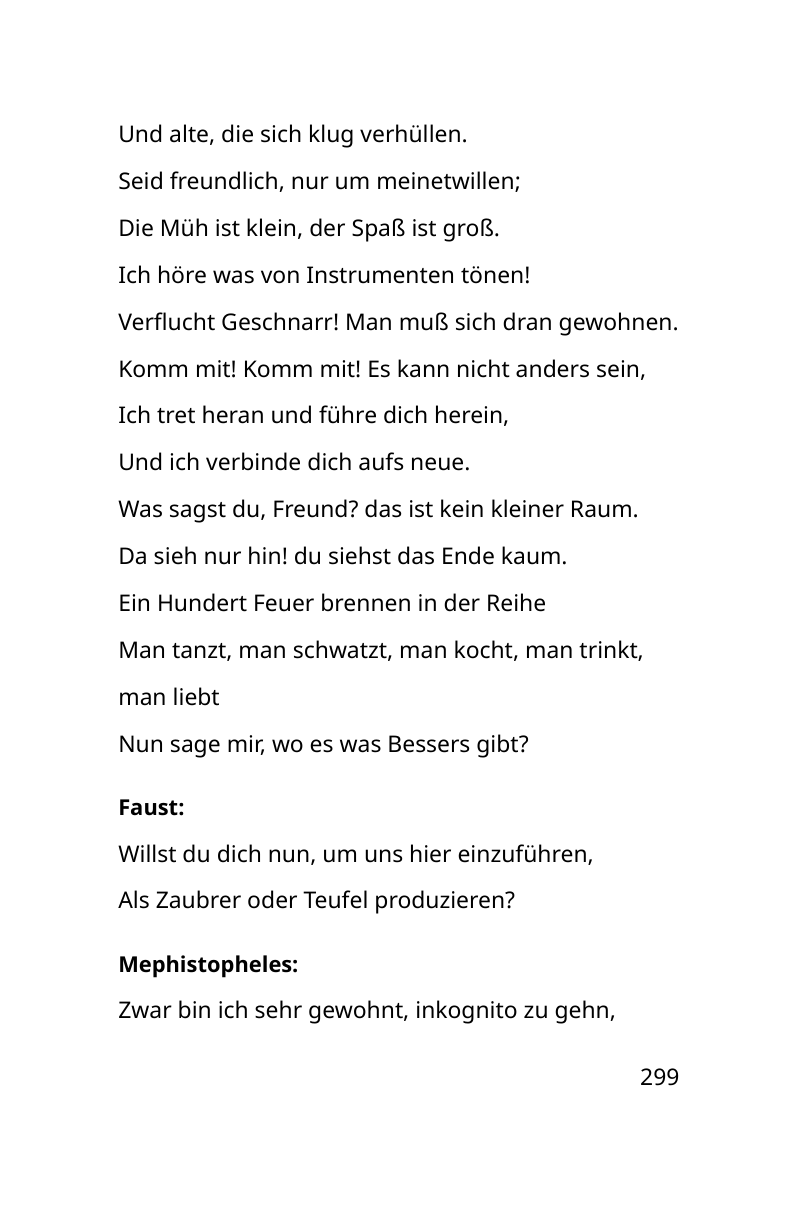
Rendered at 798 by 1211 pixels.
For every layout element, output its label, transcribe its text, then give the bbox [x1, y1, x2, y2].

text Faust: Willst du dich nun, um uns hier einzuführen, Als Zaubrer oder Teufel produzieren? [118, 792, 679, 916]
text Mephistopheles: Zwar bin ich sehr gewohnt, inkognito zu gehn, [118, 949, 679, 1026]
text Und alte, die sich klug verhüllen. Seid freundlich, nur um meinetwillen; Die Müh ist klein, der Spaß ist groß. Ich höre was von Instrumenten tönen! Verflucht Geschnarr! Man muß sich dran gewohnen. Komm mit! Komm mit! Es kann nicht anders sein, Ich tret heran und führe dich herein, Und ich verbinde dich aufs neue. Was sagst du, Freund? das ist kein kleiner Raum. Da sieh nur hin! du siehst das Ende kaum. Ein Hundert Feuer brennen in der Reihe Man tanzt, man schwatzt, man kocht, man trinkt, man liebt Nun sage mir, wo es was Bessers gibt? [118, 118, 679, 759]
